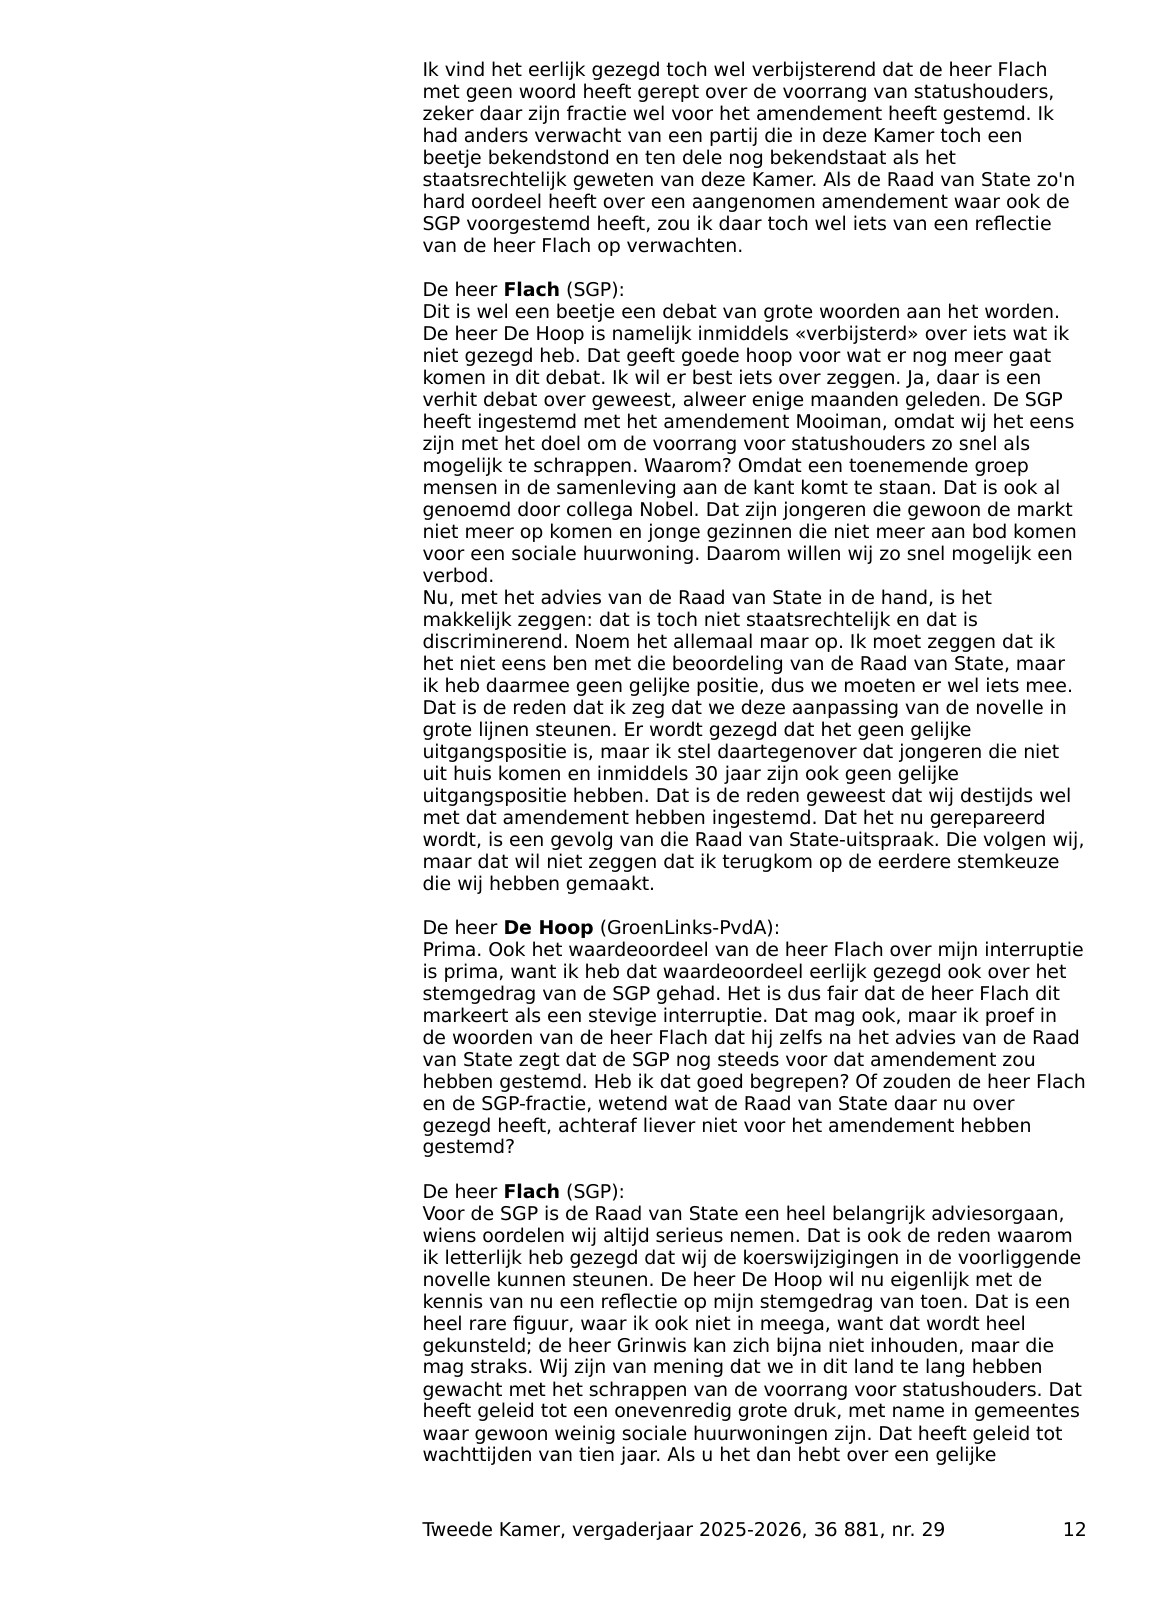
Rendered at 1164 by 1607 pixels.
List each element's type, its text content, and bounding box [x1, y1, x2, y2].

text Prima. Ook het waardeoordeel van de heer Flach over mijn interruptie is prima, want ik heb dat waardeoordeel eerlijk gezegd ook over het stemgedrag van de SGP gehad. Het is dus fair dat de heer Flach dit markeert als een stevige interruptie. Dat mag ook, maar ik proef in de woorden van de heer Flach dat hij zelfs na het advies van de Raad van State zegt dat de SGP nog steeds voor dat amendement zou hebben gestemd. Heb ik dat goed begrepen? Of zouden de heer Flach en de SGP-fractie, wetend wat de Raad van State daar nu over gezegd heeft, achteraf liever niet voor het amendement hebben gestemd? [422, 939, 1087, 1158]
text Ik vind het eerlijk gezegd toch wel verbijsterend dat de heer Flach met geen woord heeft gerept over de voorrang van statushouders, zeker daar zijn fractie wel voor het amendement heeft gestemd. Ik had anders verwacht van een partij die in deze Kamer toch een beetje bekendstond en ten dele nog bekendstaat als het staatsrechtelijk geweten van deze Kamer. Als de Raad van State zo'n hard oordeel heeft over een aangenomen amendement waar ook de SGP voorgestemd heeft, zou ik daar toch wel iets van een reflectie van de heer Flach op verwachten. [422, 59, 1087, 257]
text De heer Flach (SGP): [422, 279, 1087, 301]
text Dit is wel een beetje een debat van grote woorden aan het worden. De heer De Hoop is namelijk inmiddels «verbijsterd» over iets wat ik niet gezegd heb. Dat geeft goede hoop voor wat er nog meer gaat komen in dit debat. Ik wil er best iets over zeggen. Ja, daar is een verhit debat over geweest, alweer enige maanden geleden. De SGP heeft ingestemd met het amendement Mooiman, omdat wij het eens zijn met het doel om de voorrang voor statushouders zo snel als mogelijk te schrappen. Waarom? Omdat een toenemende groep mensen in de samenleving aan de kant komt te staan. Dat is ook al genoemd door collega Nobel. Dat zijn jongeren die gewoon de markt niet meer op komen en jonge gezinnen die niet meer aan bod komen voor een sociale huurwoning. Daarom willen wij zo snel mogelijk een verbod. [422, 301, 1087, 587]
text De heer De Hoop (GroenLinks-PvdA): [422, 917, 1087, 939]
text Nu, met het advies van de Raad van State in de hand, is het makkelijk zeggen: dat is toch niet staatsrechtelijk en dat is discriminerend. Noem het allemaal maar op. Ik moet zeggen dat ik het niet eens ben met die beoordeling van de Raad van State, maar ik heb daarmee geen gelijke positie, dus we moeten er wel iets mee. Dat is de reden dat ik zeg dat we deze aanpassing van de novelle in grote lijnen steunen. Er wordt gezegd dat het geen gelijke uitgangspositie is, maar ik stel daartegenover dat jongeren die niet uit huis komen en inmiddels 30 jaar zijn ook geen gelijke uitgangspositie hebben. Dat is de reden geweest dat wij destijds wel met dat amendement hebben ingestemd. Dat het nu gerepareerd wordt, is een gevolg van die Raad van State-uitspraak. Die volgen wij, maar dat wil niet zeggen dat ik terugkom op de eerdere stemkeuze die wij hebben gemaakt. [422, 587, 1087, 894]
text De heer Flach (SGP): [422, 1181, 1087, 1203]
text Voor de SGP is de Raad van State een heel belangrijk adviesorgaan, wiens oordelen wij altijd serieus nemen. Dat is ook de reden waarom ik letterlijk heb gezegd dat wij de koerswijzigingen in de voorliggende novelle kunnen steunen. De heer De Hoop wil nu eigenlijk met de kennis van nu een reflectie op mijn stemgedrag van toen. Dat is een heel rare figuur, waar ik ook niet in meega, want dat wordt heel gekunsteld; de heer Grinwis kan zich bijna niet inhouden, maar die mag straks. Wij zijn van mening dat we in dit land te lang hebben gewacht met het schrappen van de voorrang voor statushouders. Dat heeft geleid tot een onevenredig grote druk, met name in gemeentes waar gewoon weinig sociale huurwoningen zijn. Dat heeft geleid tot wachttijden van tien jaar. Als u het dan hebt over een gelijke [422, 1203, 1087, 1466]
